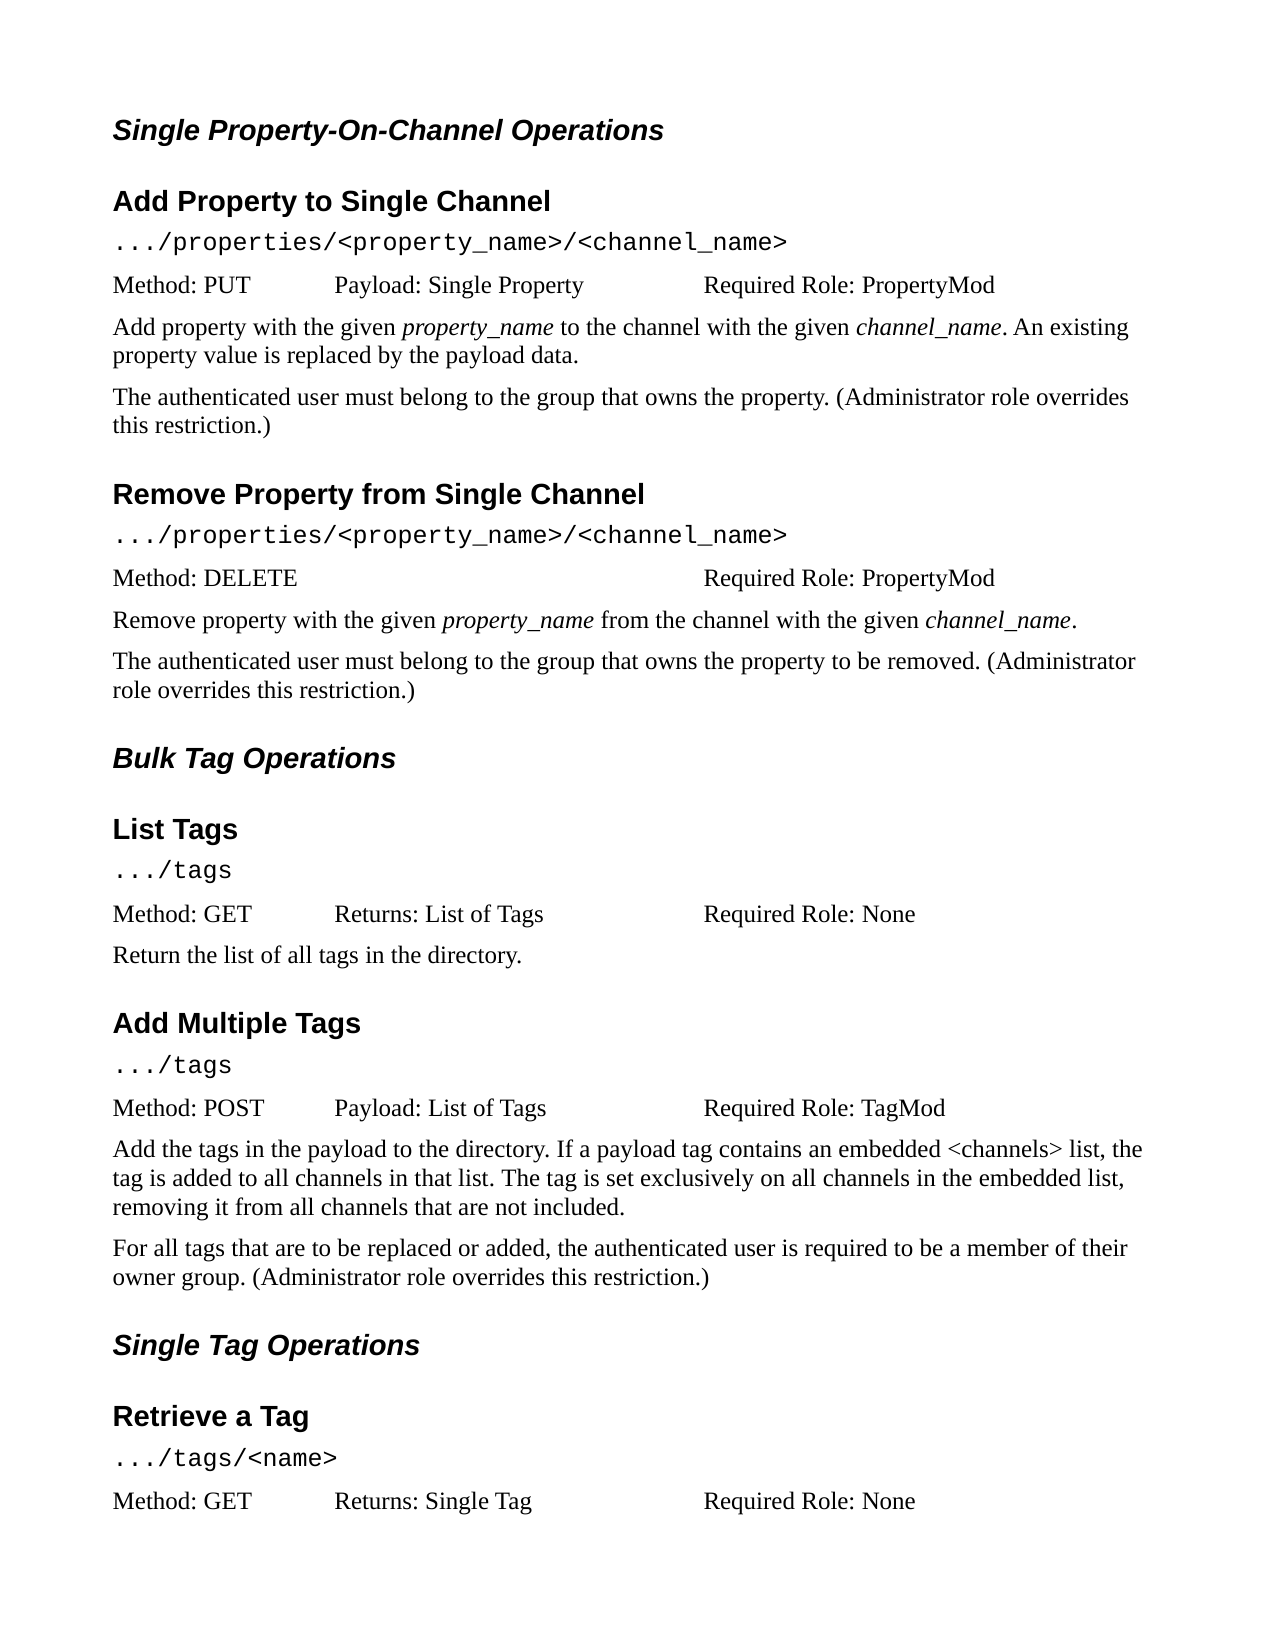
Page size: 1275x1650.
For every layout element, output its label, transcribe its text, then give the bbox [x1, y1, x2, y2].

text For all tags that are to be replaced or added, the authenticated user is required to be a member of their owner group. (Administrator role overrides this restriction.) [112, 1233, 1162, 1291]
text .../tags [112, 1052, 1162, 1081]
subtitle Single Property-On-Channel Operations [112, 112, 1162, 146]
text Method: GET Returns: List of Tags Required Role: None [112, 899, 1162, 928]
text Method: DELETE Required Role: PropertyMod [112, 563, 1162, 592]
text .../properties/<property_name>/<channel_name> [112, 229, 1162, 258]
subtitle Remove Property from Single Channel [112, 477, 1162, 510]
subtitle Retrieve a Tag [112, 1399, 1162, 1433]
subtitle Single Tag Operations [112, 1328, 1162, 1362]
text Return the list of all tags in the directory. [112, 940, 1162, 969]
text Method: POST Payload: List of Tags Required Role: TagMod [112, 1093, 1162, 1122]
subtitle Add Multiple Tags [112, 1006, 1162, 1040]
text Method: PUT Payload: Single Property Required Role: PropertyMod [112, 270, 1162, 299]
text .../tags [112, 858, 1162, 886]
text The authenticated user must belong to the group that owns the property. (Administrator role overrides this restriction.) [112, 382, 1162, 439]
text .../tags/<name> [112, 1445, 1162, 1474]
text Method: GET Returns: Single Tag Required Role: None [112, 1486, 1162, 1515]
text Add the tags in the payload to the directory. If a payload tag contains an embedded <channels> list, the tag is added to all channels in that list. The tag is set exclusively on all channels in the embedded list, removing it from all channels that are not included. [112, 1134, 1162, 1221]
text Remove property with the given property_name from the channel with the given channel_name. [112, 605, 1162, 633]
subtitle Add Property to Single Channel [112, 183, 1162, 217]
text Add property with the given property_name to the channel with the given channel_name. An existing property value is replaced by the payload data. [112, 312, 1162, 369]
text .../properties/<property_name>/<channel_name> [112, 523, 1162, 551]
text The authenticated user must belong to the group that owns the property to be removed. (Administrator role overrides this restriction.) [112, 646, 1162, 703]
subtitle List Tags [112, 812, 1162, 846]
subtitle Bulk Tag Operations [112, 741, 1162, 774]
